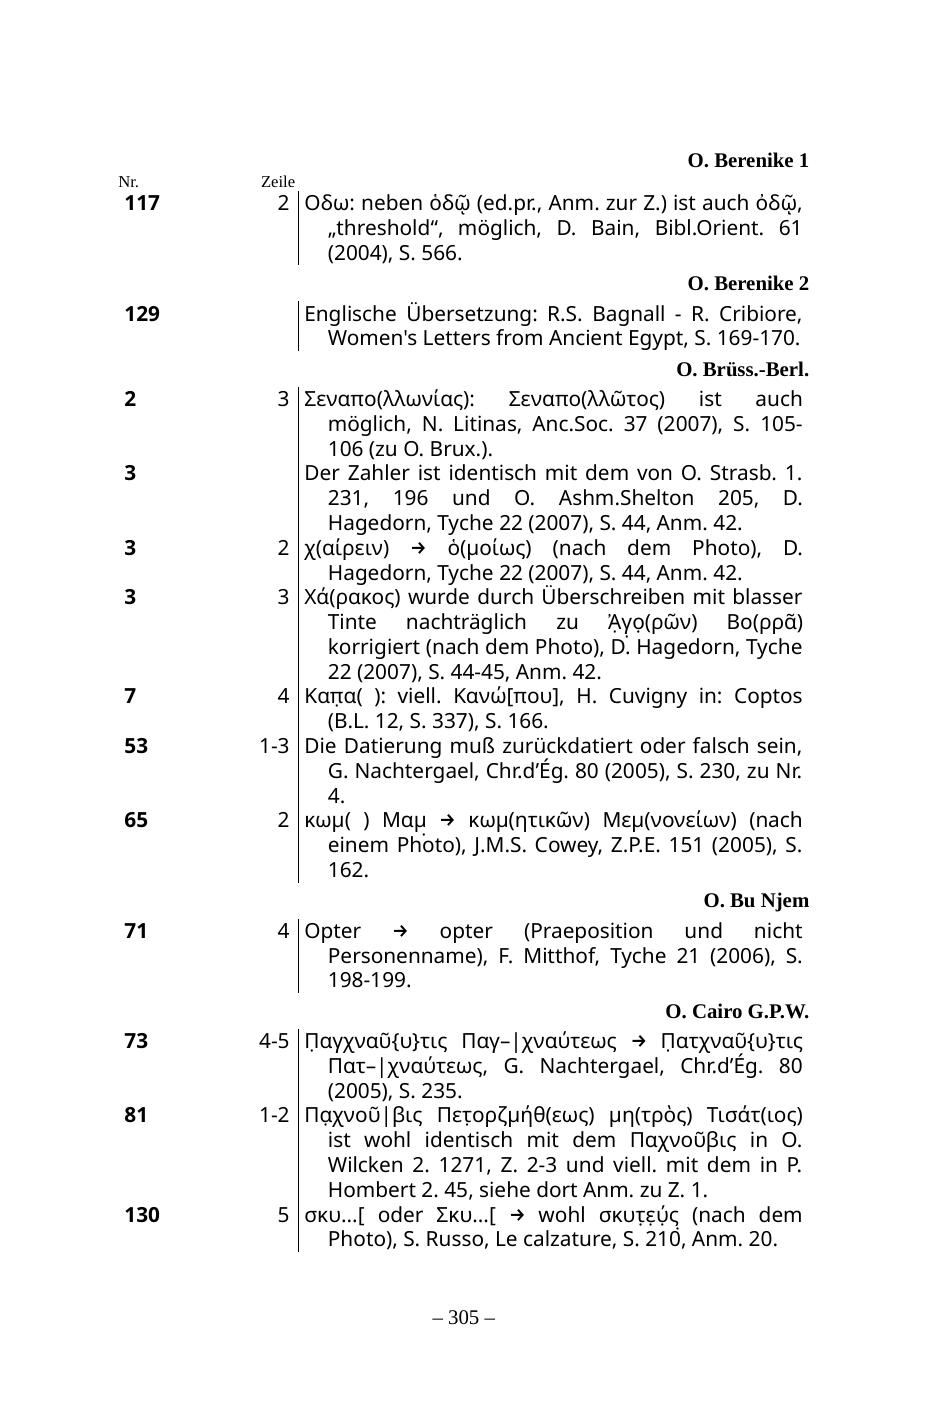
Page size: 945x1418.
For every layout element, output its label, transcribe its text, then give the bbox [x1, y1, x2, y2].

table_cell 1-2 [207, 1103, 298, 1202]
table_cell Πα̣χνοῦ|βις Πετ̣ορζμήθ(εως) μη(τρὸς) Τισάτ(ιος) ist wohl identisch mit dem Παχνοῦβις in O. Wilcken 2. 1271, Z. 2-3 und viell. mit dem in P. Hombert 2. 45, siehe dort Anm. zu Z. 1. [299, 1103, 809, 1202]
table_header 4 [207, 919, 298, 993]
table_header [207, 301, 298, 351]
table_cell 117 [118, 191, 207, 265]
table_cell Χά(ρακος) wurde durch Überschreiben mit blasser Tinte nachträglich zu Ἀ̣γ̣ο̣(ρῶν) Βο(ρρᾶ) korrigiert (nach dem Photo), D. Hagedorn, Tyche 22 (2007), S. 44-45, Anm. 42. [299, 585, 809, 684]
table_cell χ(αίρειν) → ὁ(μοίως) (nach dem Photo), D. Hagedorn, Tyche 22 (2007), S. 44, Anm. 42. [299, 535, 809, 585]
table_cell 2 [207, 191, 298, 265]
table_cell 2 [207, 535, 298, 585]
subtitle O. Cairo G.P.W. [118, 999, 809, 1023]
table_cell Καπ̣α( ): viell. Κανώ[που], H. Cuvigny in: Coptos (B.L. 12, S. 337), S. 166. [299, 684, 809, 734]
table_header 129 [118, 301, 207, 351]
table_cell 5 [207, 1202, 298, 1252]
table_cell κωμ( ) Μαμ̣ → κωμ(ητικῶν) Μεμ(νονείων) (nach einem Photo), J.M.S. Cowey, Z.P.E. 151 (2005), S. 162. [299, 808, 809, 882]
subtitle O. Bu Njem [118, 888, 809, 912]
table_header Opter → opter (Praeposition und nicht Personenname), F. Mitthof, Tyche 21 (2006), S. 198-199. [299, 919, 809, 993]
table_cell 3 [118, 461, 207, 535]
table_header Englische Übersetzung: R.S. Bagnall - R. Cribiore, Women's Letters from Ancient Egypt, S. 169-170. [299, 301, 809, 351]
subtitle O. Brüss.-Berl. [118, 357, 809, 381]
table_cell Οδω: neben ὁδῷ (ed.pr., Anm. zur Z.) ist auch ὀδῷ, „threshold“, möglich, D. Bain, Bibl.Orient. 61 (2004), S. 566. [299, 191, 809, 265]
table_cell 53 [118, 734, 207, 808]
table_cell 1-3 [207, 734, 298, 808]
table_header 3 [207, 387, 298, 461]
table_header 2 [118, 387, 207, 461]
table_cell σκυ...[ oder Σκυ...[ → wohl σκυτ̣ε̣ύ̣ς̣ (nach dem Photo), S. Russo, Le calzature, S. 210, Anm. 20. [299, 1202, 809, 1252]
table_cell 2 [207, 808, 298, 882]
table_header 4-5 [207, 1029, 298, 1103]
table_cell 65 [118, 808, 207, 882]
table_cell Der Zahler ist identisch mit dem von O. Strasb. 1. 231, 196 und O. Ashm.Shelton 205, D. Hagedorn, Tyche 22 (2007), S. 44, Anm. 42. [299, 461, 809, 535]
table_header 71 [118, 919, 207, 993]
table_header Σεναπο(λλωνίας): Σεναπο(λλῶτος) ist auch möglich, N. Litinas, Anc.Soc. 37 (2007), S. 105-106 (zu O. Brux.). [299, 387, 809, 461]
table_cell 3 [207, 585, 298, 684]
table_cell 130 [118, 1202, 207, 1252]
table_cell 3 [118, 535, 207, 585]
subtitle O. Berenike 2 [118, 271, 809, 295]
table_cell 3 [118, 585, 207, 684]
table_cell [207, 461, 298, 535]
table_cell 4 [207, 684, 298, 734]
table_header 73 [118, 1029, 207, 1103]
table_header Π̣αγχναῦ{υ}τις Παγ–|χναύτεως → Π̣ατχναῦ{υ}τις Πατ–|χναύτεως, G. Nachtergael, Chr.d’Ég. 80 (2005), S. 235. [299, 1029, 809, 1103]
table_cell Die Datierung muß zurückdatiert oder falsch sein, G. Nachtergael, Chr.d’Ég. 80 (2005), S. 230, zu Nr. 4. [299, 734, 809, 808]
table_cell 7 [118, 684, 207, 734]
table_cell 81 [118, 1103, 207, 1202]
